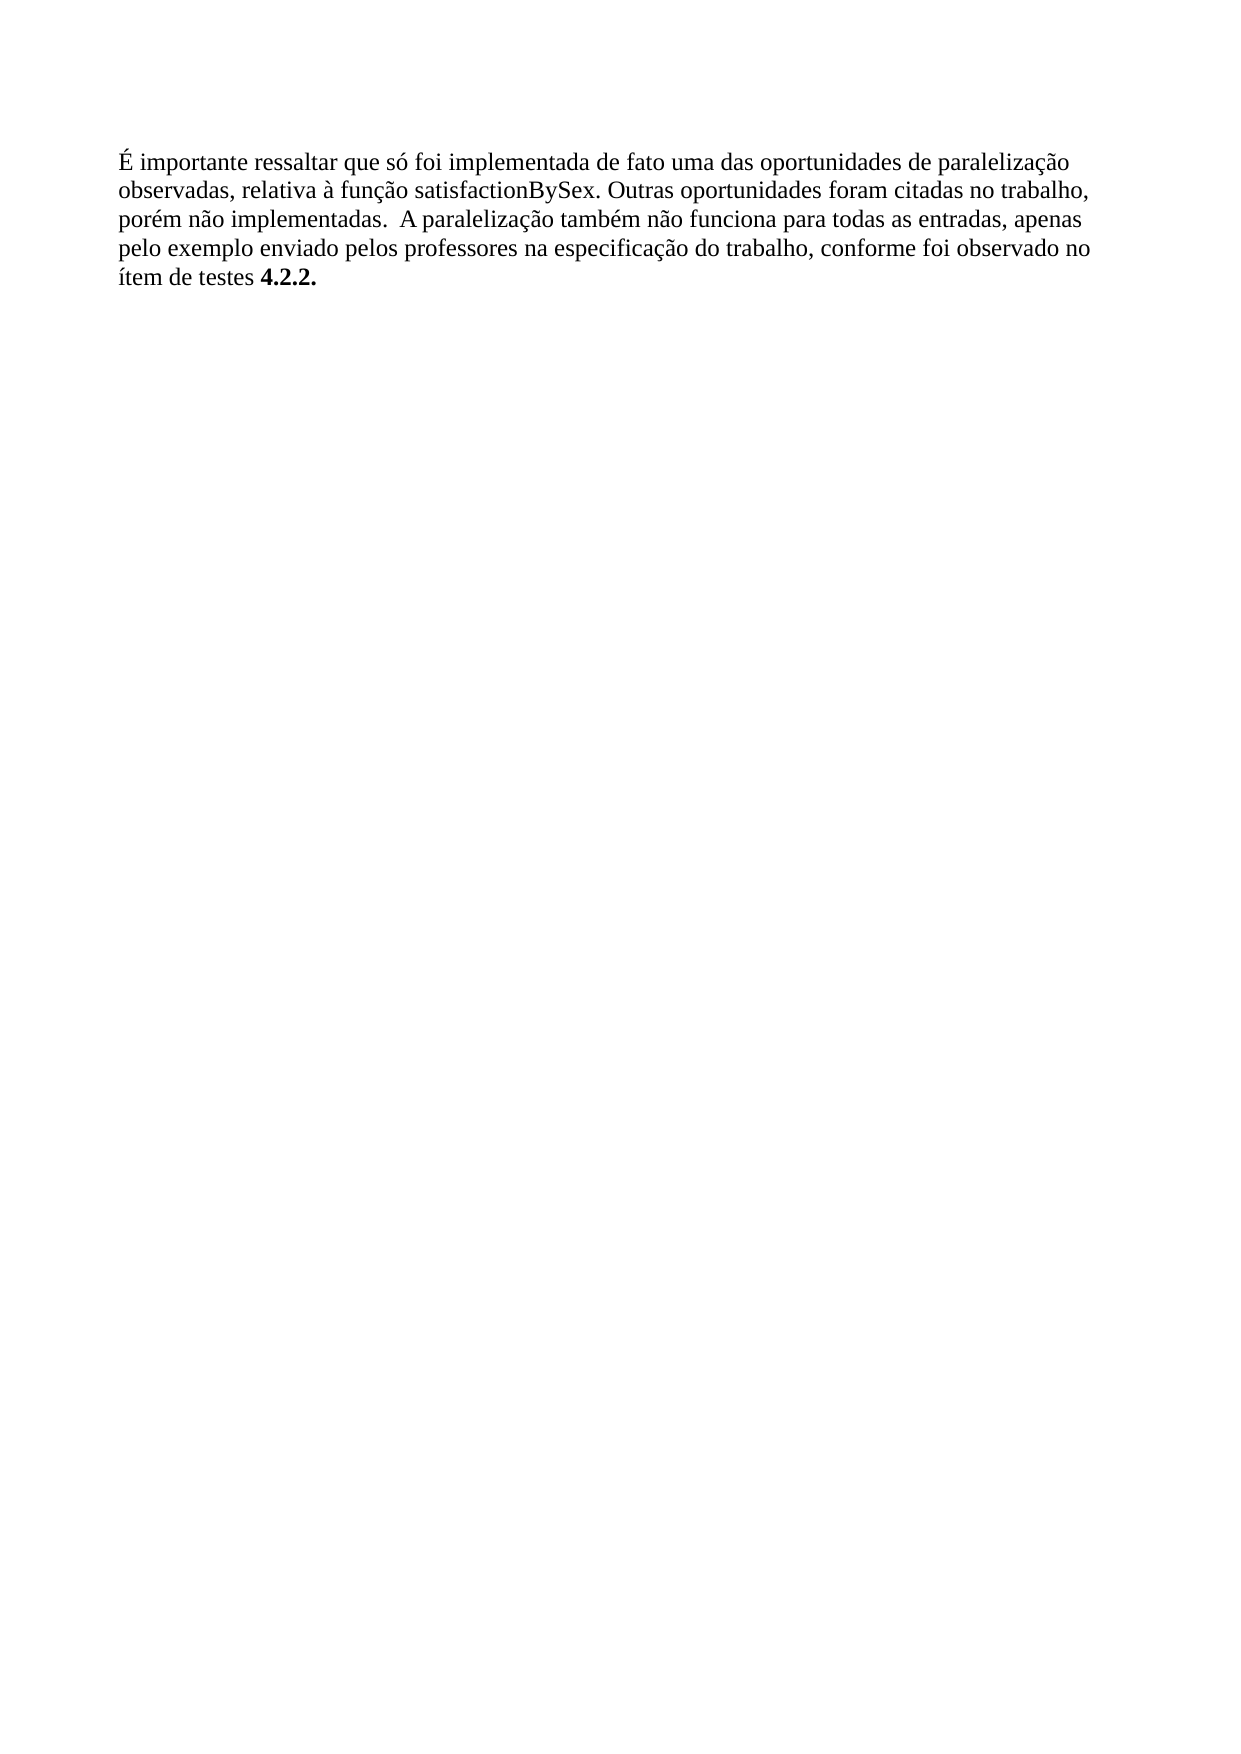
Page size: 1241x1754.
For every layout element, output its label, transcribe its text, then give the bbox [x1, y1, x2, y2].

text É importante ressaltar que só foi implementada de fato uma das oportunidades de paralelização observadas, relativa à função satisfactionBySex. Outras oportunidades foram citadas no trabalho, porém não implementadas. A paralelização também não funciona para todas as entradas, apenas pelo exemplo enviado pelos professores na especificação do trabalho, conforme foi observado no ítem de testes 4.2.2. [118, 147, 1122, 291]
